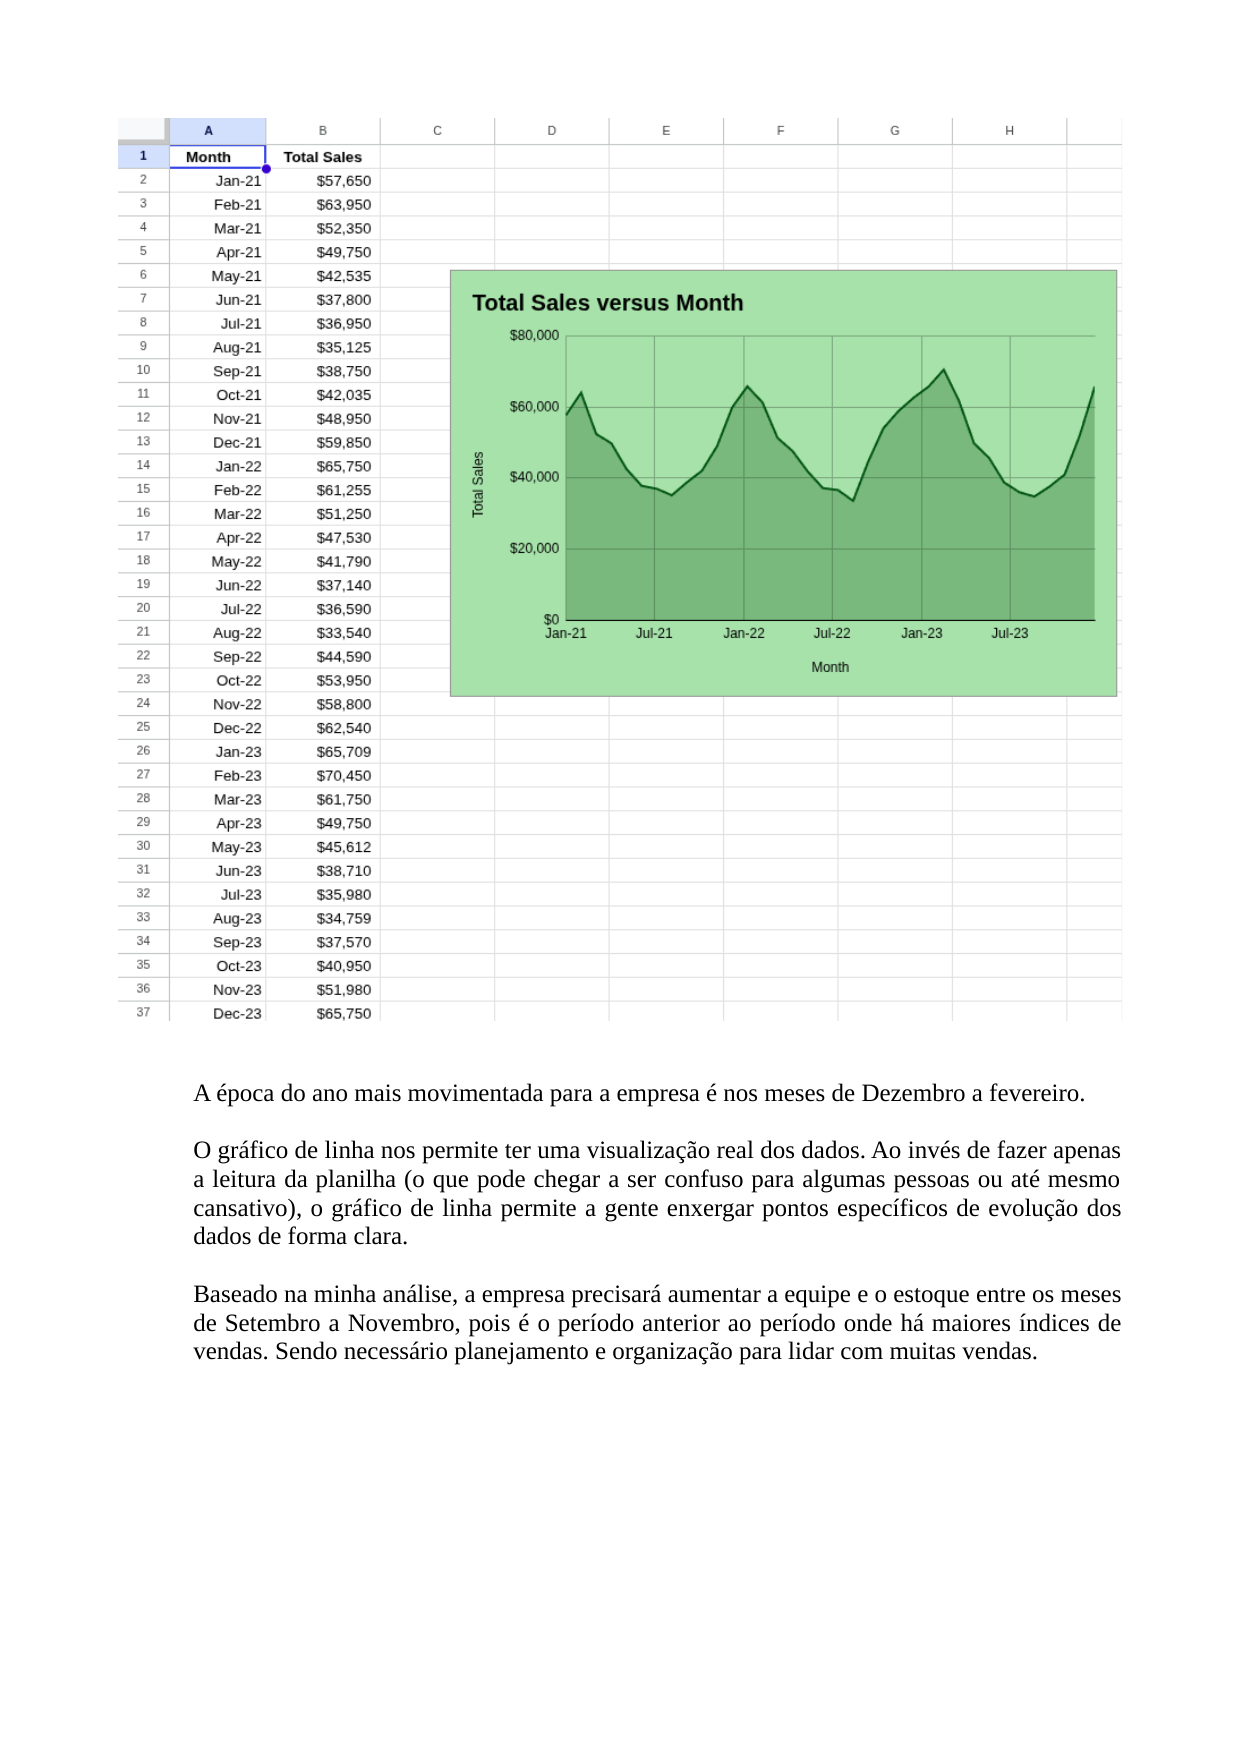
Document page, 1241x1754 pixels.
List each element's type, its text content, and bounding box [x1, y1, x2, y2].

list Baseado na minha análise, a empresa precisará aumentar a equipe e o estoque entre os meses de Setembro a Novembro, pois é o período anterior ao período onde há maiores índices de vendas. Sendo necessário planejamento e organização para lidar com muitas vendas. [156, 1279, 1122, 1365]
picture [118, 118, 1123, 1021]
list O gráfico de linha nos permite ter uma visualização real dos dados. Ao invés de fazer apenas a leitura da planilha (o que pode chegar a ser confuso para algumas pessoas ou até mesmo cansativo), o gráfico de linha permite a gente enxergar pontos específicos de evolução dos dados de forma clara. [156, 1135, 1122, 1250]
list A época do ano mais movimentada para a empresa é nos meses de Dezembro a fevereiro. [156, 1078, 1122, 1106]
